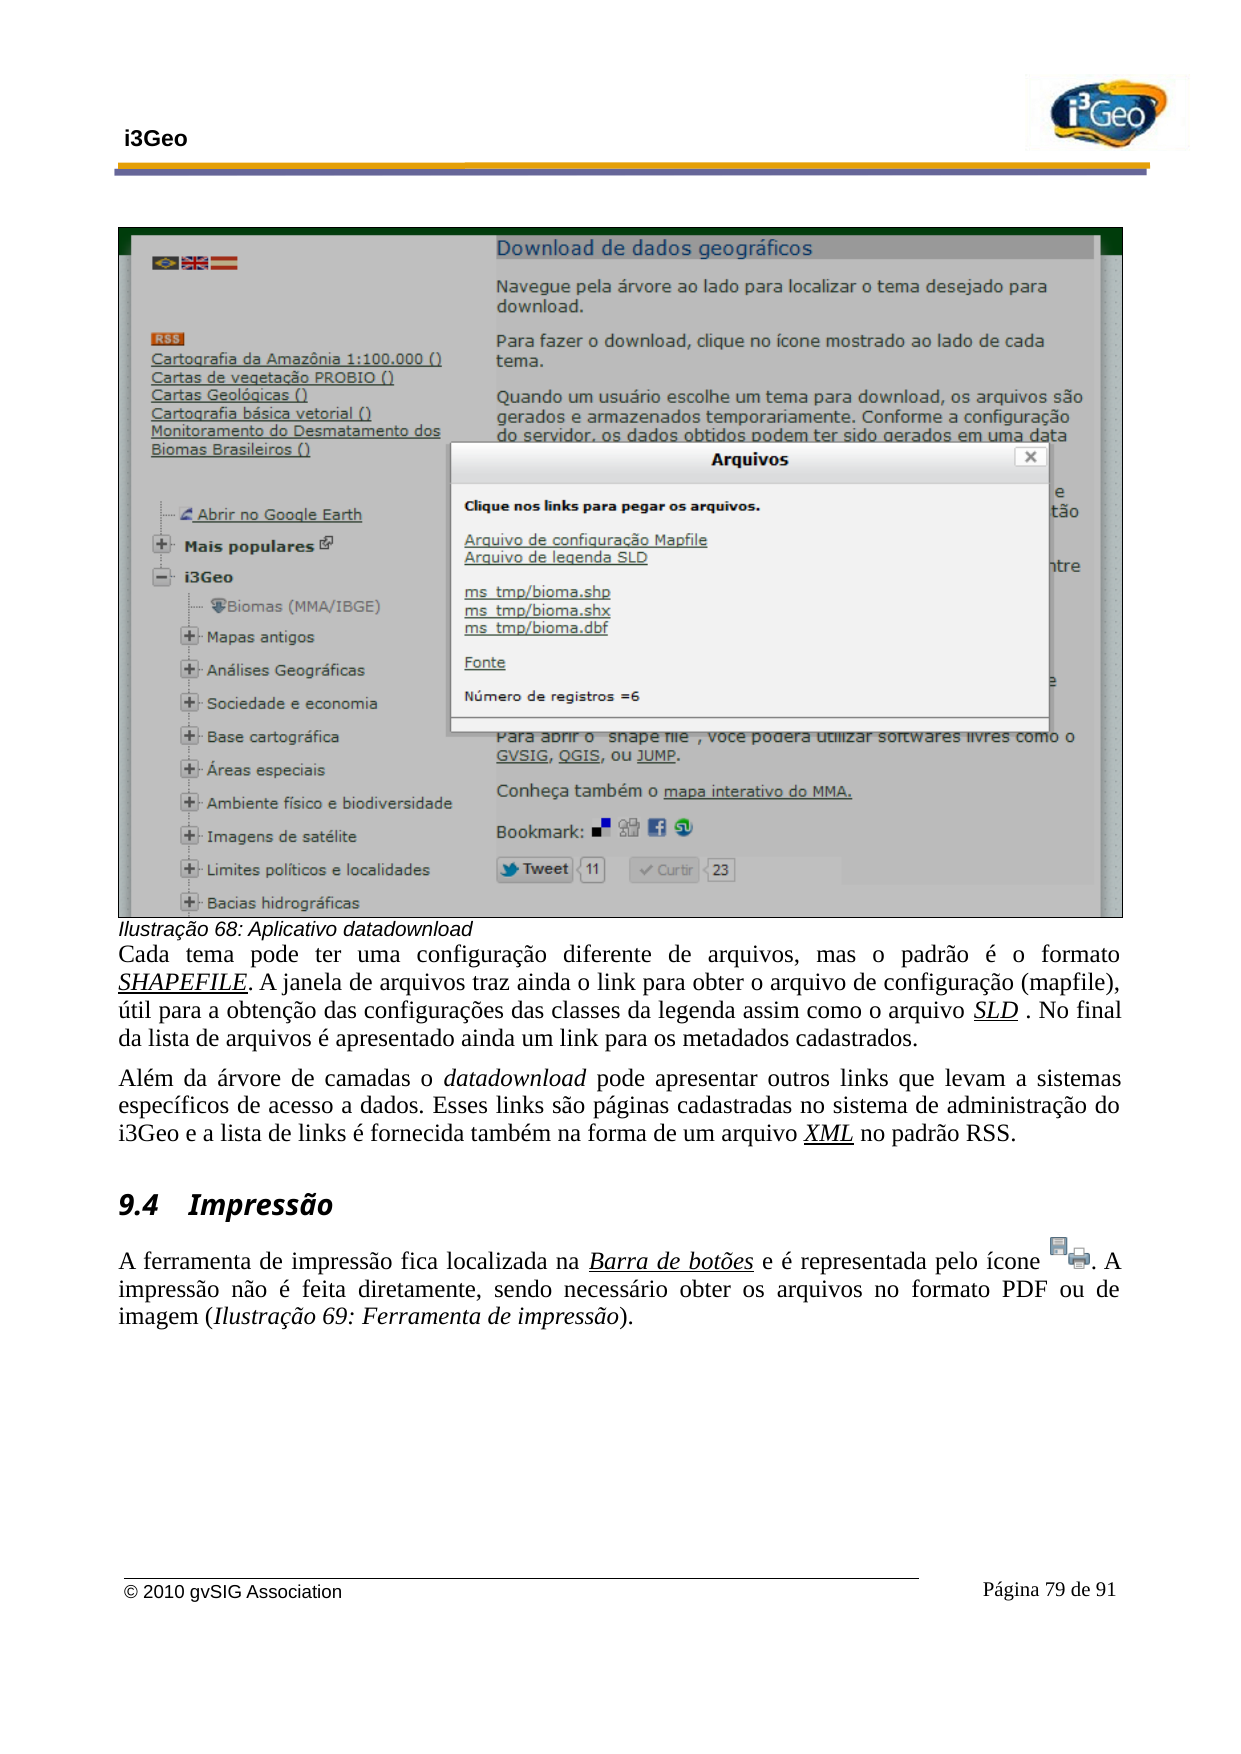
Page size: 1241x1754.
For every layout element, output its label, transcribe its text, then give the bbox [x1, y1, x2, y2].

text Ilustração 68: Aplicativo datadownload [118, 918, 1122, 941]
subtitle Impressão [118, 1184, 1122, 1224]
picture [1049, 1236, 1091, 1270]
text Além da árvore de camadas o datadownload pode apresentar outros links que levam a sistemas específicos de acesso a dados. Esses links são páginas cadastradas no sistema de administração do i3Geo e a lista de links é fornecida também na forma de um arquivo XML no padrão RSS. [118, 1064, 1122, 1147]
text Cada tema pode ter uma configuração diferente de arquivos, mas o padrão é o formato SHAPEFILE. A janela de arquivos traz ainda o link para obter o arquivo de configuração (mapfile), útil para a obtenção das configurações das classes da legenda assim como o arquivo SLD . No final da lista de arquivos é apresentado ainda um link para os metadados cadastrados. [118, 941, 1122, 1051]
picture [119, 228, 1122, 917]
picture [1025, 74, 1191, 151]
text [118, 214, 1122, 227]
text A ferramenta de impressão fica localizada na Barra de botões e é representada pelo ícone . A impressão não é feita diretamente, sendo necessário obter os arquivos no formato PDF ou de imagem (Ilustração 69: Ferramenta de impressão). [118, 1237, 1122, 1330]
